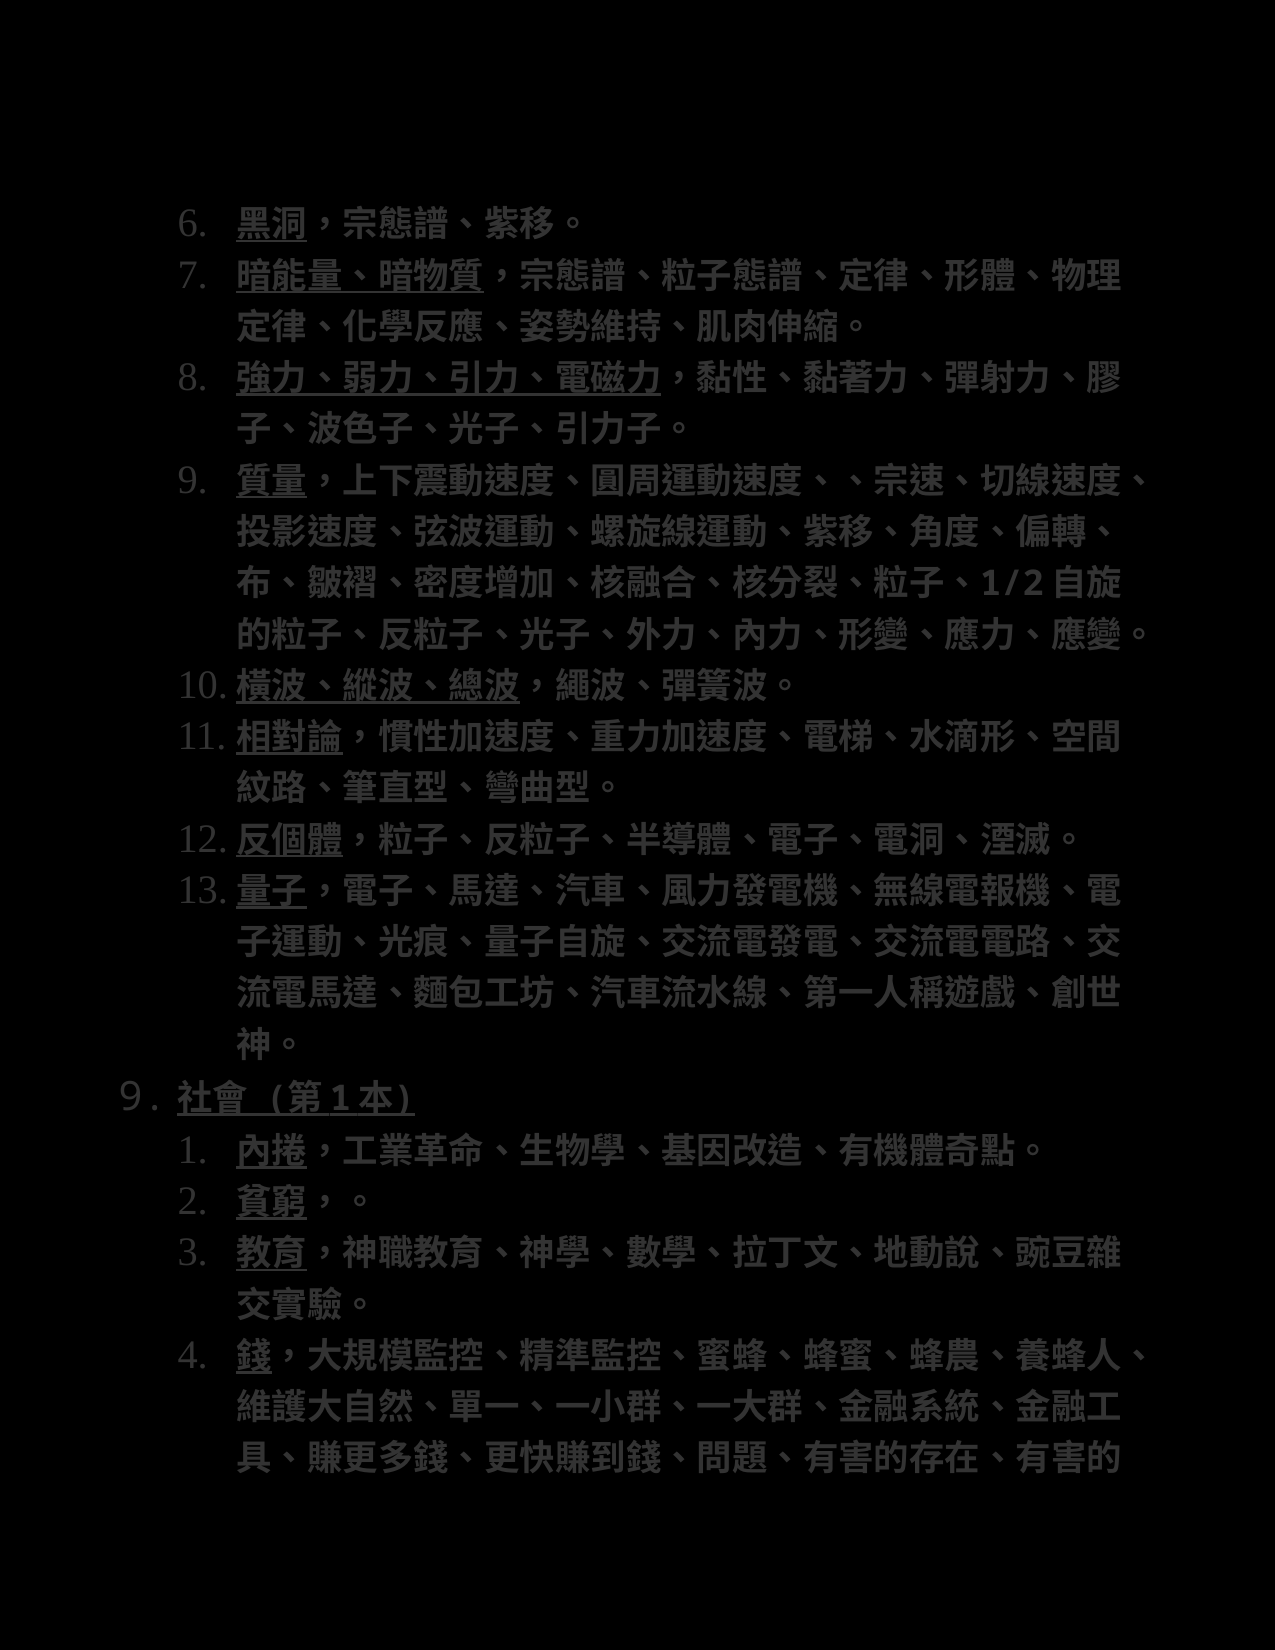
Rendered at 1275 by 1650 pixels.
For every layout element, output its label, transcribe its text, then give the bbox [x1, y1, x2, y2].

list 橫波、縱波、總波，繩波、彈簧波。 [177, 657, 1157, 708]
list 質量，上下震動速度、圓周運動速度、、宗速、切線速度、投影速度、弦波運動、螺旋線運動、紫移、角度、偏轉、布、皺褶、密度增加、核融合、核分裂、粒子、1/2自旋的粒子、反粒子、光子、外力、內力、形變、應力、應變。 [177, 452, 1157, 657]
list 教育，神職教育、神學、數學、拉丁文、地動說、豌豆雜交實驗。 [177, 1225, 1157, 1327]
list 內捲，工業革命、生物學、基因改造、有機體奇點。 [177, 1122, 1157, 1173]
list 黑洞，宗態譜、紫移。 [177, 196, 1157, 247]
list 錢，大規模監控、精準監控、蜜蜂、蜂蜜、蜂農、養蜂人、維護大自然、單一、一小群、一大群、金融系統、金融工具、賺更多錢、更快賺到錢、問題、有害的存在、有害的 [177, 1327, 1157, 1481]
list 貧窮，。 [177, 1173, 1157, 1225]
list 強力、弱力、引力、電磁力，黏性、黏著力、彈射力、膠子、波色子、光子、引力子。 [177, 349, 1157, 452]
list 社會 (第1本) [118, 1067, 1157, 1122]
list 相對論，慣性加速度、重力加速度、電梯、水滴形、空間紋路、筆直型、彎曲型。 [177, 708, 1157, 811]
list 暗能量、暗物質，宗態譜、粒子態譜、定律、形體、物理定律、化學反應、姿勢維持、肌肉伸縮。 [177, 247, 1157, 349]
list 量子，電子、馬達、汽車、風力發電機、無線電報機、電子運動、光痕、量子自旋、交流電發電、交流電電路、交流電馬達、麵包工坊、汽車流水線、第一人稱遊戲、創世神。 [177, 862, 1157, 1067]
list 反個體，粒子、反粒子、半導體、電子、電洞、湮滅。 [177, 811, 1157, 862]
